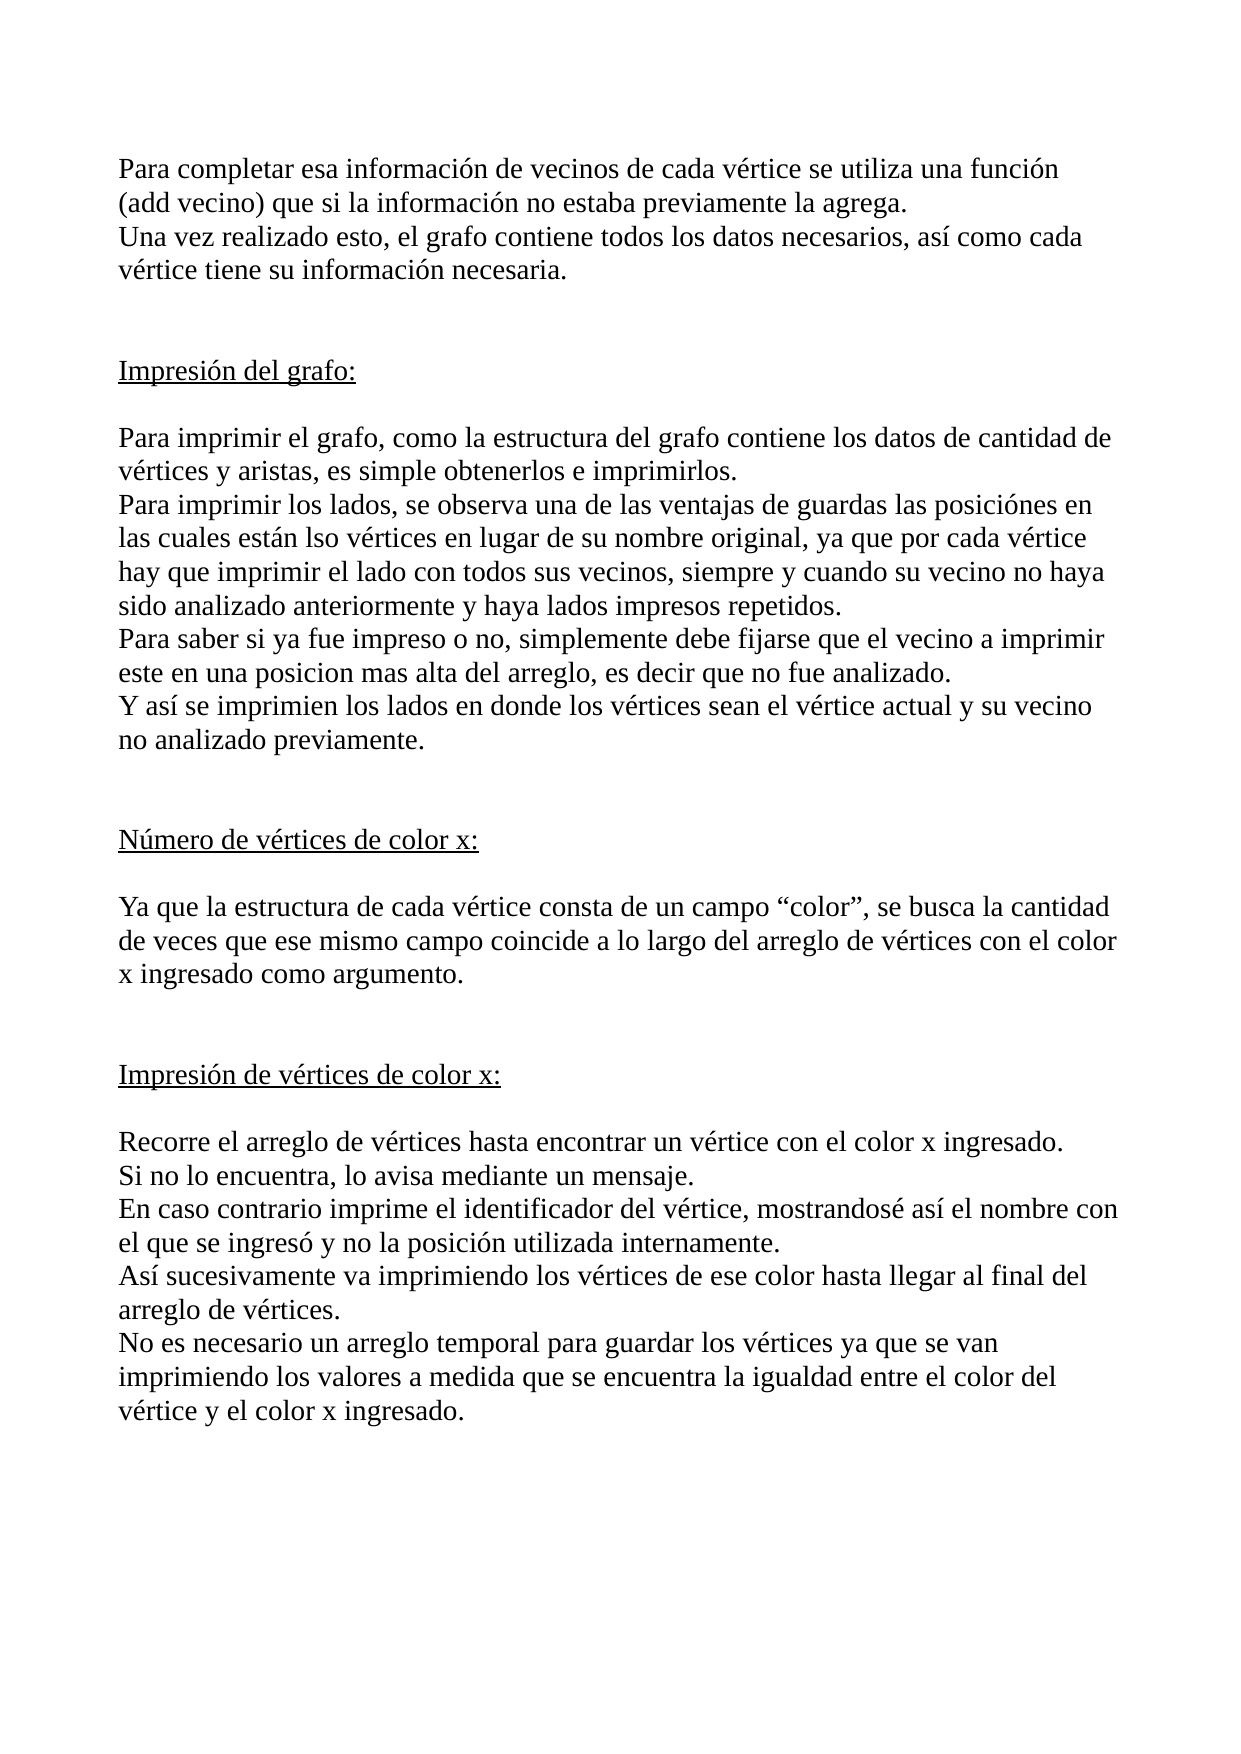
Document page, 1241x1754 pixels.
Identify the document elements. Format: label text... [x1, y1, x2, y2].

text Si no lo encuentra, lo avisa mediante un mensaje. [118, 1158, 1122, 1191]
text Y así se imprimien los lados en donde los vértices sean el vértice actual y su vecino no analizado previamente. [118, 688, 1122, 755]
text Número de vértices de color x: [118, 822, 1122, 856]
text Para imprimir los lados, se observa una de las ventajas de guardas las posiciónes en las cuales están lso vértices en lugar de su nombre original, ya que por cada vértice hay que imprimir el lado con todos sus vecinos, siempre y cuando su vecino no haya sido analizado anteriormente y haya lados impresos repetidos. [118, 487, 1122, 621]
text Ya que la estructura de cada vértice consta de un campo “color”, se busca la cantidad de veces que ese mismo campo coincide a lo largo del arreglo de vértices con el color x ingresado como argumento. [118, 889, 1122, 990]
text Para imprimir el grafo, como la estructura del grafo contiene los datos de cantidad de vértices y aristas, es simple obtenerlos e imprimirlos. [118, 420, 1122, 487]
text En caso contrario imprime el identificador del vértice, mostrandosé así el nombre con el que se ingresó y no la posición utilizada internamente. [118, 1191, 1122, 1258]
text Para saber si ya fue impreso o no, simplemente debe fijarse que el vecino a imprimir este en una posicion mas alta del arreglo, es decir que no fue analizado. [118, 621, 1122, 688]
text (add vecino) que si la información no estaba previamente la agrega. [118, 185, 1122, 219]
text Recorre el arreglo de vértices hasta encontrar un vértice con el color x ingresado. [118, 1124, 1122, 1158]
text Así sucesivamente va imprimiendo los vértices de ese color hasta llegar al final del arreglo de vértices. [118, 1258, 1122, 1326]
text Una vez realizado esto, el grafo contiene todos los datos necesarios, así como cada vértice tiene su información necesaria. [118, 219, 1122, 286]
text Impresión del grafo: [118, 353, 1122, 386]
text Impresión de vértices de color x: [118, 1057, 1122, 1091]
text No es necesario un arreglo temporal para guardar los vértices ya que se van imprimiendo los valores a medida que se encuentra la igualdad entre el color del vértice y el color x ingresado. [118, 1326, 1122, 1426]
text Para completar esa información de vecinos de cada vértice se utiliza una función [118, 152, 1122, 185]
